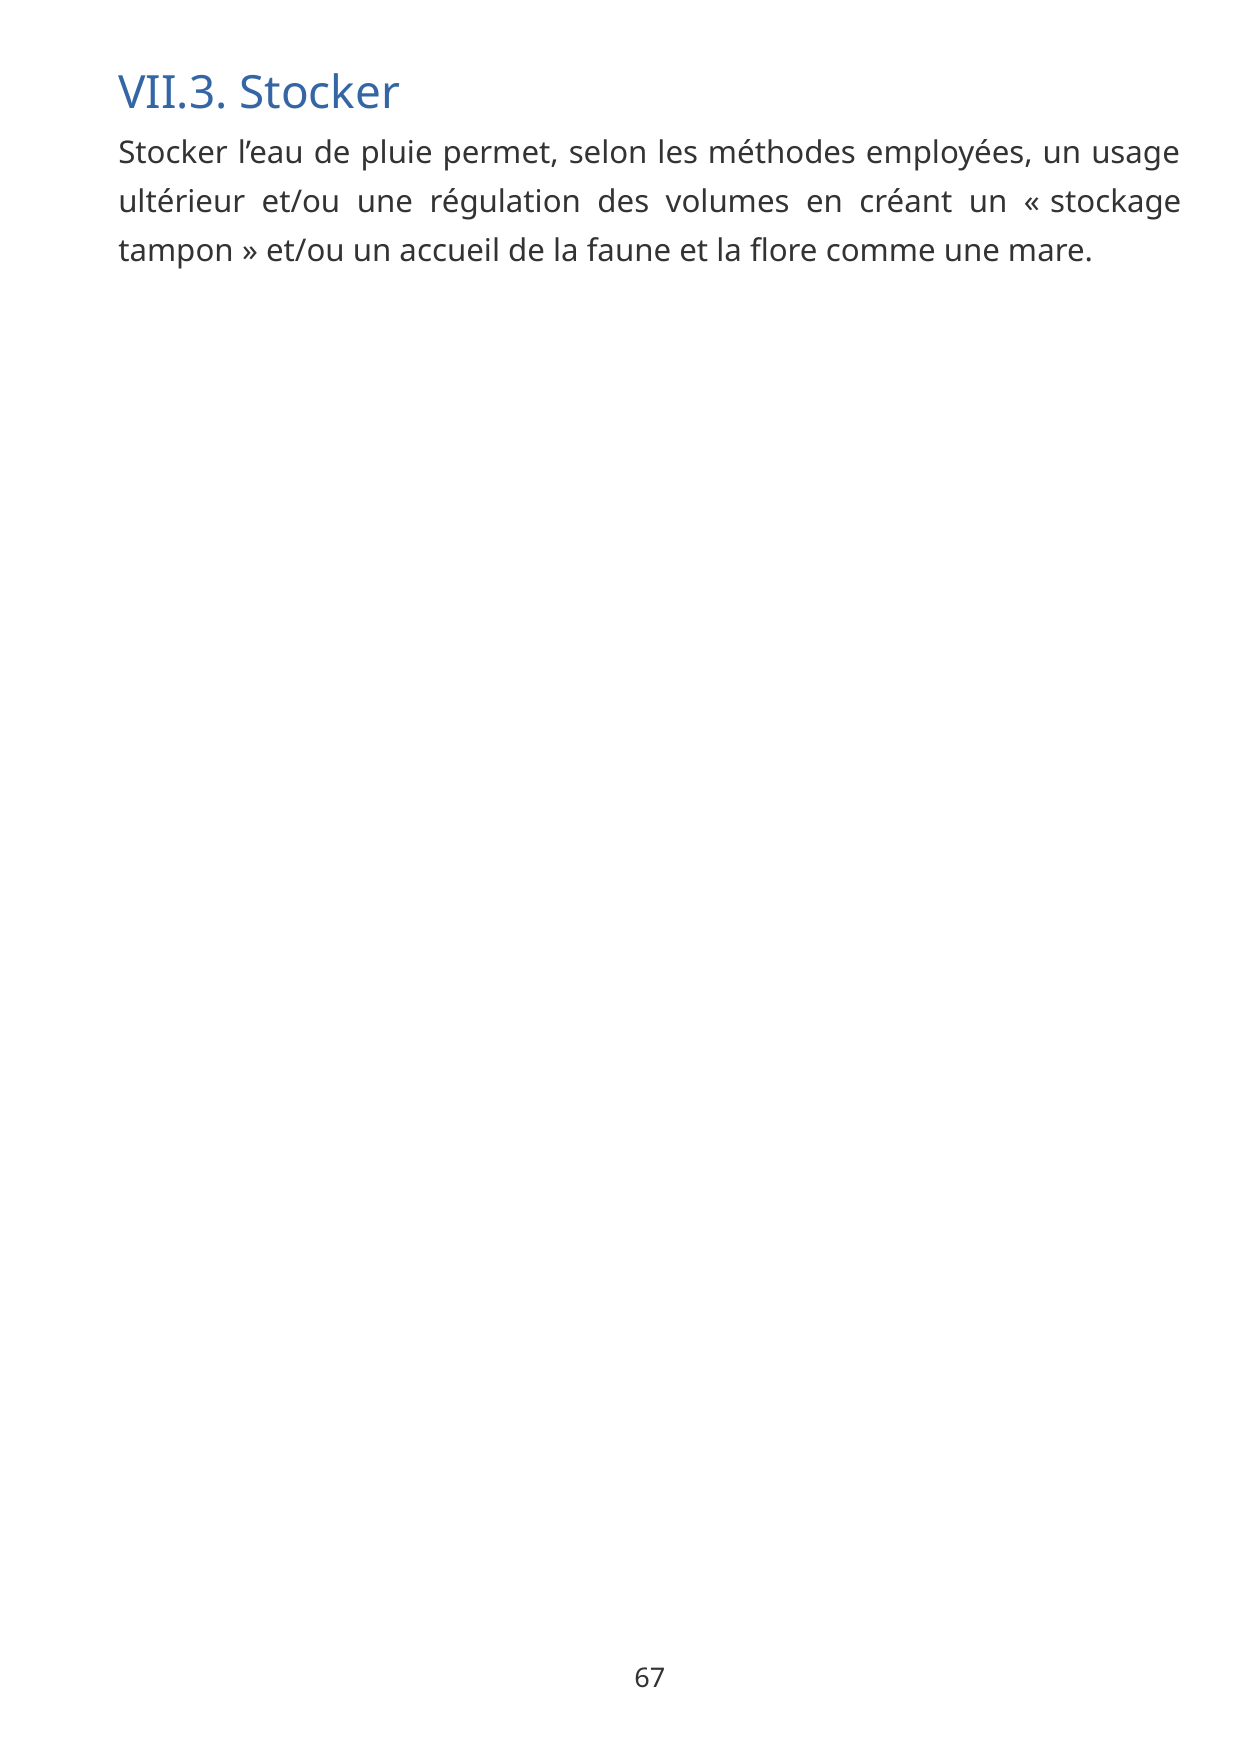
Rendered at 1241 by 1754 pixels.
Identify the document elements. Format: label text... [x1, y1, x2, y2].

subtitle Stocker [118, 59, 1181, 121]
text Stocker l’eau de pluie permet, selon les méthodes employées, un usage ultérieur et/ou une régulation des volumes en créant un « stockage tampon » et/ou un accueil de la faune et la flore comme une mare. [118, 130, 1181, 271]
